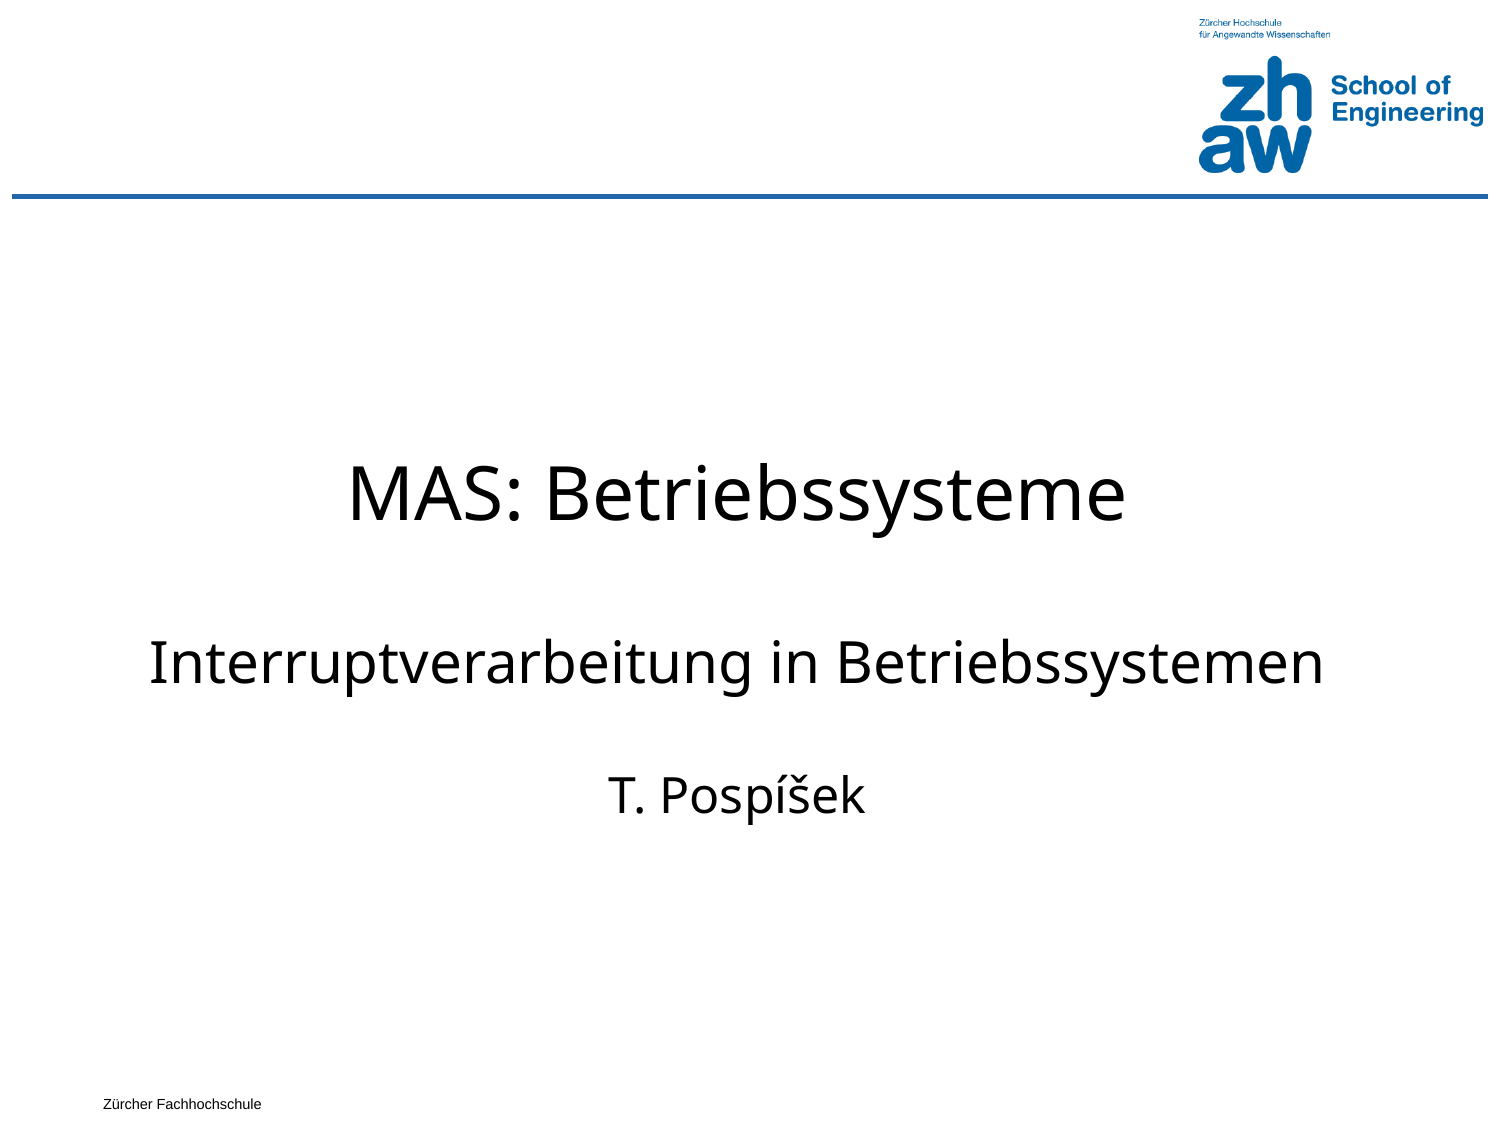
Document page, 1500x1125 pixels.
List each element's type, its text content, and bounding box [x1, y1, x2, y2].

text_box MAS: Betriebssysteme Interruptverarbeitung in Betriebssystemen T. Pospíšek [112, 262, 1363, 913]
picture [1199, 19, 1483, 173]
